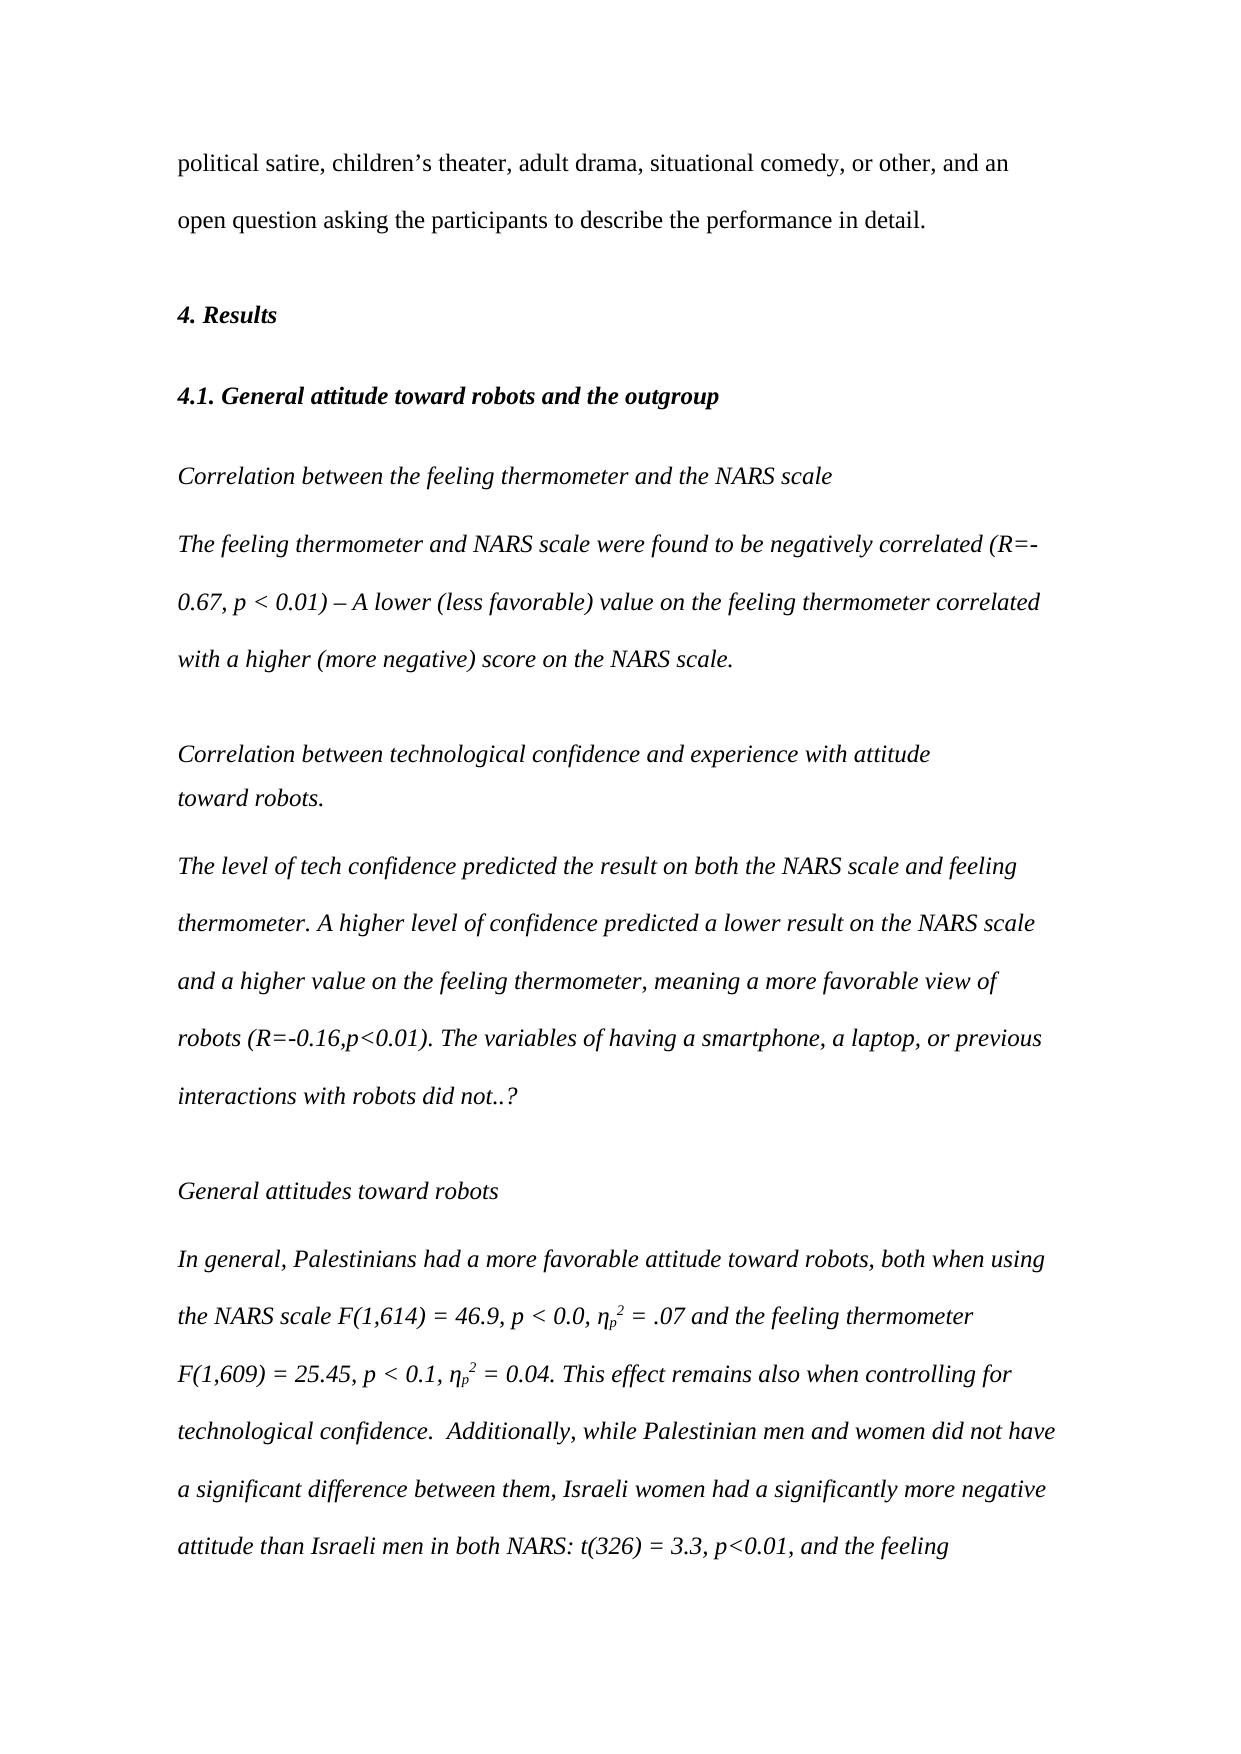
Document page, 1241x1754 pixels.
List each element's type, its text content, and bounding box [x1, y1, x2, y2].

text The feeling thermometer and NARS scale were found to be negatively correlated (R=-0.67, p < 0.01) – A lower (less favorable) value on the feeling thermometer correlated with a higher (more negative) score on the NARS scale. [177, 529, 1063, 673]
text The level of tech confidence predicted the result on both the NARS scale and feeling thermometer. A higher level of confidence predicted a lower result on the NARS scale and a higher value on the feeling thermometer, meaning a more favorable view of robots (R=-0.16,p<0.01). The variables of having a smartphone, a laptop, or previous interactions with robots did not..? [177, 851, 1063, 1109]
subtitle 4.1. General attitude toward robots and the outgroup [177, 381, 1004, 409]
subtitle 4. Results [177, 300, 1004, 329]
subtitle Correlation between technological confidence and experience with attitude toward robots. [177, 739, 1004, 811]
text In general, Palestinians had a more favorable attitude toward robots, both when using the NARS scale F(1,614) = 46.9, p < 0.0, ηp2 = .07 and the feeling thermometer F(1,609) = 25.45, p < 0.1, ηp2 = 0.04. This effect remains also when controlling for technological confidence. Additionally, while Palestinian men and women did not have a significant difference between them, Israeli women had a significantly more negative attitude than Israeli men in both NARS: t(326) = 3.3, p<0.01, and the feeling [177, 1244, 1063, 1560]
subtitle General attitudes toward robots [177, 1176, 1063, 1204]
text political satire, children’s theater, adult drama, situational comedy, or other, and an open question asking the participants to describe the performance in detail. [177, 148, 1063, 234]
subtitle Correlation between the feeling thermometer and the NARS scale [177, 461, 1004, 490]
